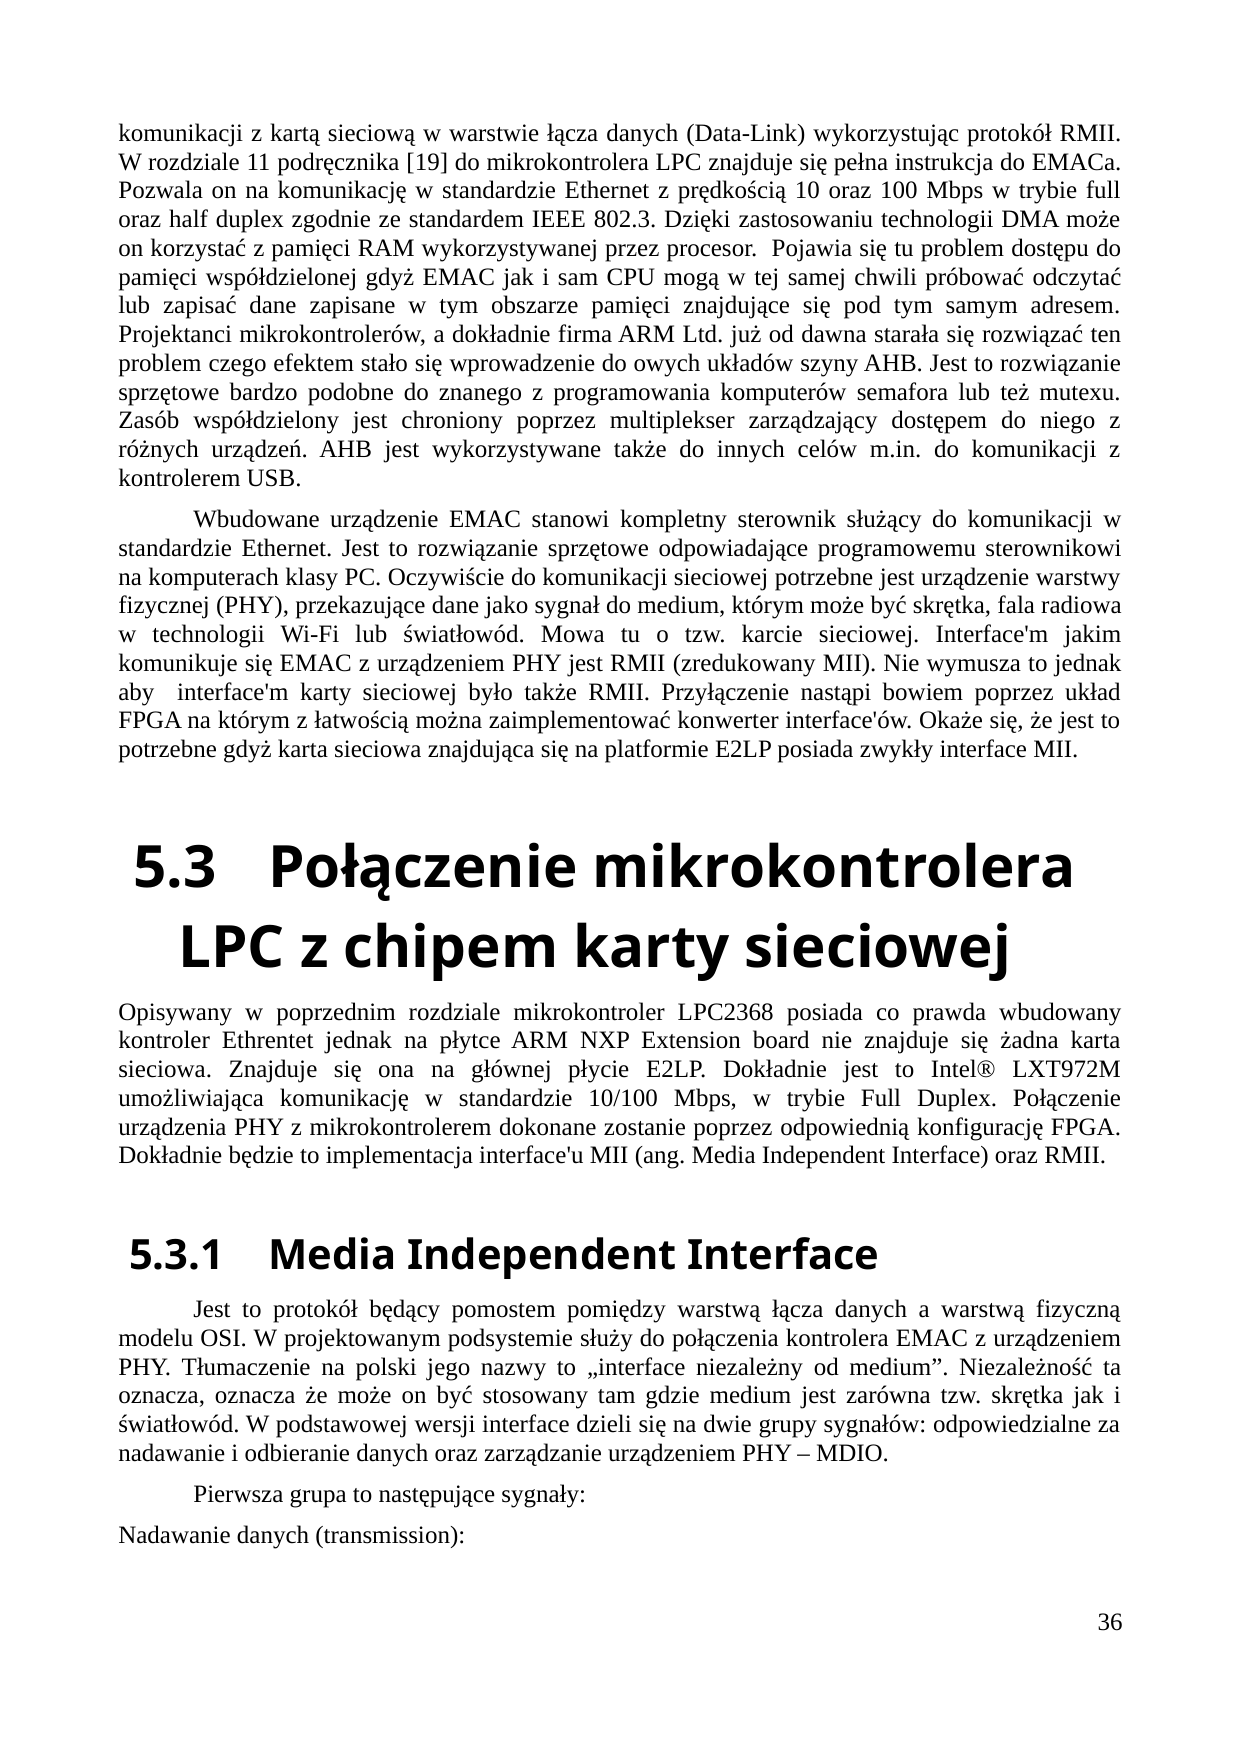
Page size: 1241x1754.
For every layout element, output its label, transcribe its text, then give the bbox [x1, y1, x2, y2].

text komunikacji z kartą sieciową w warstwie łącza danych (Data-Link) wykorzystując protokół RMII. W rozdziale 11 podręcznika [19] do mikrokontrolera LPC znajduje się pełna instrukcja do EMACa. Pozwala on na komunikację w standardzie Ethernet z prędkością 10 oraz 100 Mbps w trybie full oraz half duplex zgodnie ze standardem IEEE 802.3. Dzięki zastosowaniu technologii DMA może on korzystać z pamięci RAM wykorzystywanej przez procesor. Pojawia się tu problem dostępu do pamięci współdzielonej gdyż EMAC jak i sam CPU mogą w tej samej chwili próbować odczytać lub zapisać dane zapisane w tym obszarze pamięci znajdujące się pod tym samym adresem. Projektanci mikrokontrolerów, a dokładnie firma ARM Ltd. już od dawna starała się rozwiązać ten problem czego efektem stało się wprowadzenie do owych układów szyny AHB. Jest to rozwiązanie sprzętowe bardzo podobne do znanego z programowania komputerów semafora lub też mutexu. Zasób współdzielony jest chroniony poprzez multiplekser zarządzający dostępem do niego z różnych urządzeń. AHB jest wykorzystywane także do innych celów m.in. do komunikacji z kontrolerem USB. [118, 118, 1122, 492]
text Jest to protokół będący pomostem pomiędzy warstwą łącza danych a warstwą fizyczną modelu OSI. W projektowanym podsystemie służy do połączenia kontrolera EMAC z urządzeniem PHY. Tłumaczenie na polski jego nazwy to „interface niezależny od medium”. Niezależność ta oznacza, oznacza że może on być stosowany tam gdzie medium jest zarówna tzw. skrętka jak i światłowód. W podstawowej wersji interface dzieli się na dwie grupy sygnałów: odpowiedzialne za nadawanie i odbieranie danych oraz zarządzanie urządzeniem PHY – MDIO. [118, 1294, 1122, 1467]
text Opisywany w poprzednim rozdziale mikrokontroler LPC2368 posiada co prawda wbudowany kontroler Ethrentet jednak na płytce ARM NXP Extension board nie znajduje się żadna karta sieciowa. Znajduje się ona na głównej płycie E2LP. Dokładnie jest to Intel® LXT972M umożliwiająca komunikację w standardzie 10/100 Mbps, w trybie Full Duplex. Połączenie urządzenia PHY z mikrokontrolerem dokonane zostanie poprzez odpowiednią konfigurację FPGA. Dokładnie będzie to implementacja interface'u MII (ang. Media Independent Interface) oraz RMII. [118, 997, 1122, 1169]
subtitle Połączenie mikrokontrolera LPC z chipem karty sieciowej [118, 825, 1122, 984]
text Pierwsza grupa to następujące sygnały: [118, 1479, 1122, 1508]
text Wbudowane urządzenie EMAC stanowi kompletny sterownik służący do komunikacji w standardzie Ethernet. Jest to rozwiązanie sprzętowe odpowiadające programowemu sterownikowi na komputerach klasy PC. Oczywiście do komunikacji sieciowej potrzebne jest urządzenie warstwy fizycznej (PHY), przekazujące dane jako sygnał do medium, którym może być skrętka, fala radiowa w technologii Wi-Fi lub światłowód. Mowa tu o tzw. karcie sieciowej. Interface'm jakim komunikuje się EMAC z urządzeniem PHY jest RMII (zredukowany MII). Nie wymusza to jednak aby interface'm karty sieciowej było także RMII. Przyłączenie nastąpi bowiem poprzez układ FPGA na którym z łatwością można zaimplementować konwerter interface'ów. Okaże się, że jest to potrzebne gdyż karta sieciowa znajdująca się na platformie E2LP posiada zwykły interface MII. [118, 504, 1122, 763]
text Nadawanie danych (transmission): [118, 1521, 1122, 1549]
subtitle Media Independent Interface [118, 1225, 1122, 1282]
